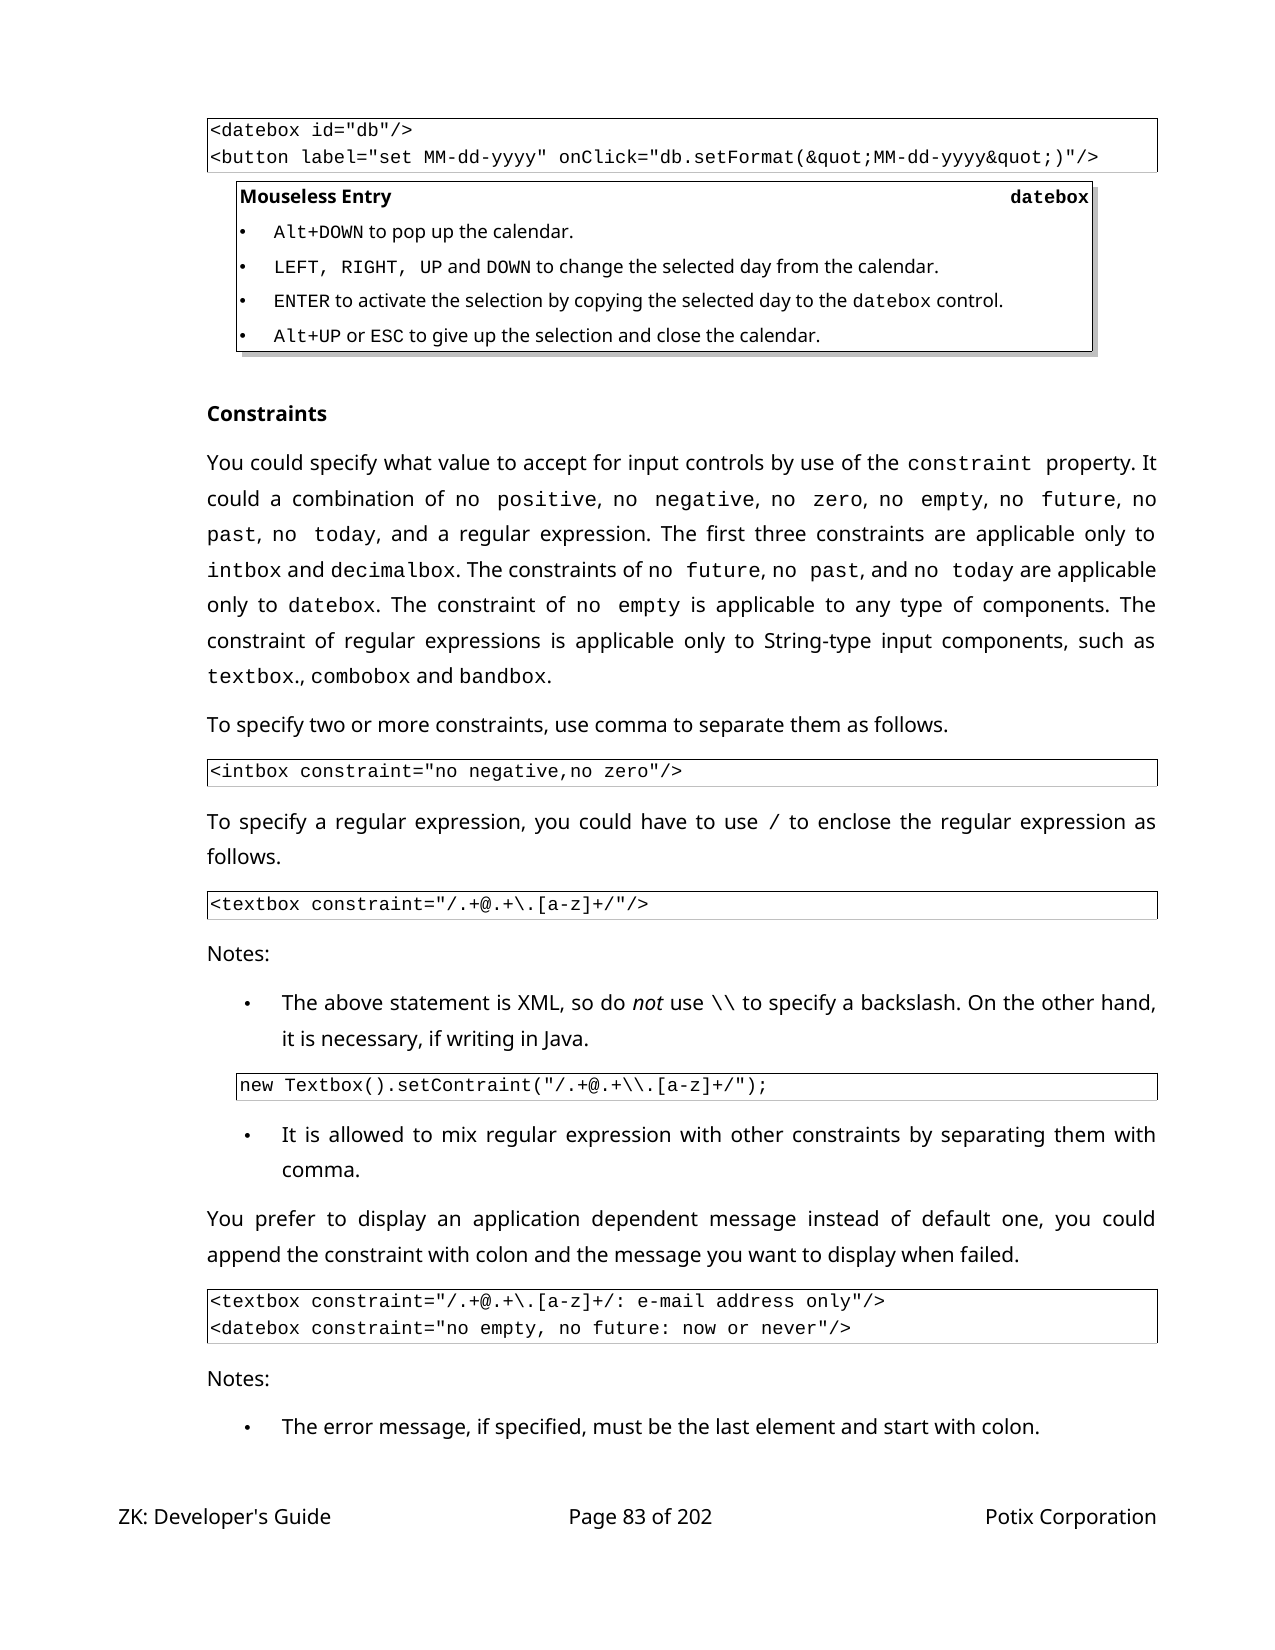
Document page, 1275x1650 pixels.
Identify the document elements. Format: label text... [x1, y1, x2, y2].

text <textbox constraint="/.+@.+\.[a-z]+/: e-mail address only"/> [208, 1290, 1157, 1313]
text You prefer to display an application dependent message instead of default one, you could append the constraint with colon and the message you want to display when failed. [207, 1204, 1157, 1268]
text <datebox id="db"/> <button label="set MM-dd-yyyy" onClick="db.setFormat(&quot;MM-dd-yyyy&quot;)"/> [208, 119, 1157, 172]
subtitle Constraints [207, 399, 1157, 428]
list Alt+DOWN to pop up the calendar. [237, 215, 1092, 244]
text You could specify what value to accept for input controls by use of the constraint property. It could a combination of no positive, no negative, no zero, no empty, no future, no past, no today, and a regular expression. The first three constraints are applicable only to intbox and decimalbox. The constraints of no future, no past, and no today are applicable only to datebox. The constraint of no empty is applicable to any type of components. The constraint of regular expressions is applicable only to String-type input components, such as textbox., combobox and bandbox. [207, 448, 1157, 689]
text Notes: [207, 939, 1157, 967]
text new Textbox().setContraint("/.+@.+\\.[a-z]+/"); [237, 1074, 1157, 1100]
text Notes: [207, 1364, 1157, 1392]
list The error message, if specified, must be the last element and start with colon. [244, 1412, 1157, 1441]
list ENTER to activate the selection by copying the selected day to the datebox control. [237, 284, 1092, 313]
list LEFT, RIGHT, UP and DOWN to change the selected day from the calendar. [237, 250, 1092, 279]
list Alt+UP or ESC to give up the selection and close the calendar. [237, 319, 1092, 351]
list It is allowed to mix regular expression with other constraints by separating them with comma. [244, 1120, 1157, 1184]
text To specify two or more constraints, use comma to separate them as follows. [207, 710, 1157, 738]
text To specify a regular expression, you could have to use / to enclose the regular expression as follows. [207, 807, 1157, 871]
text Mouseless Entry datebox [237, 182, 1092, 209]
text <textbox constraint="/.+@.+\.[a-z]+/"/> [208, 892, 1157, 919]
text <datebox constraint="no empty, no future: now or never"/> [208, 1316, 1157, 1343]
list The above statement is XML, so do not use \\ to specify a backslash. On the other hand, it is necessary, if writing in Java. [244, 988, 1157, 1052]
text <intbox constraint="no negative,no zero"/> [208, 760, 1157, 786]
